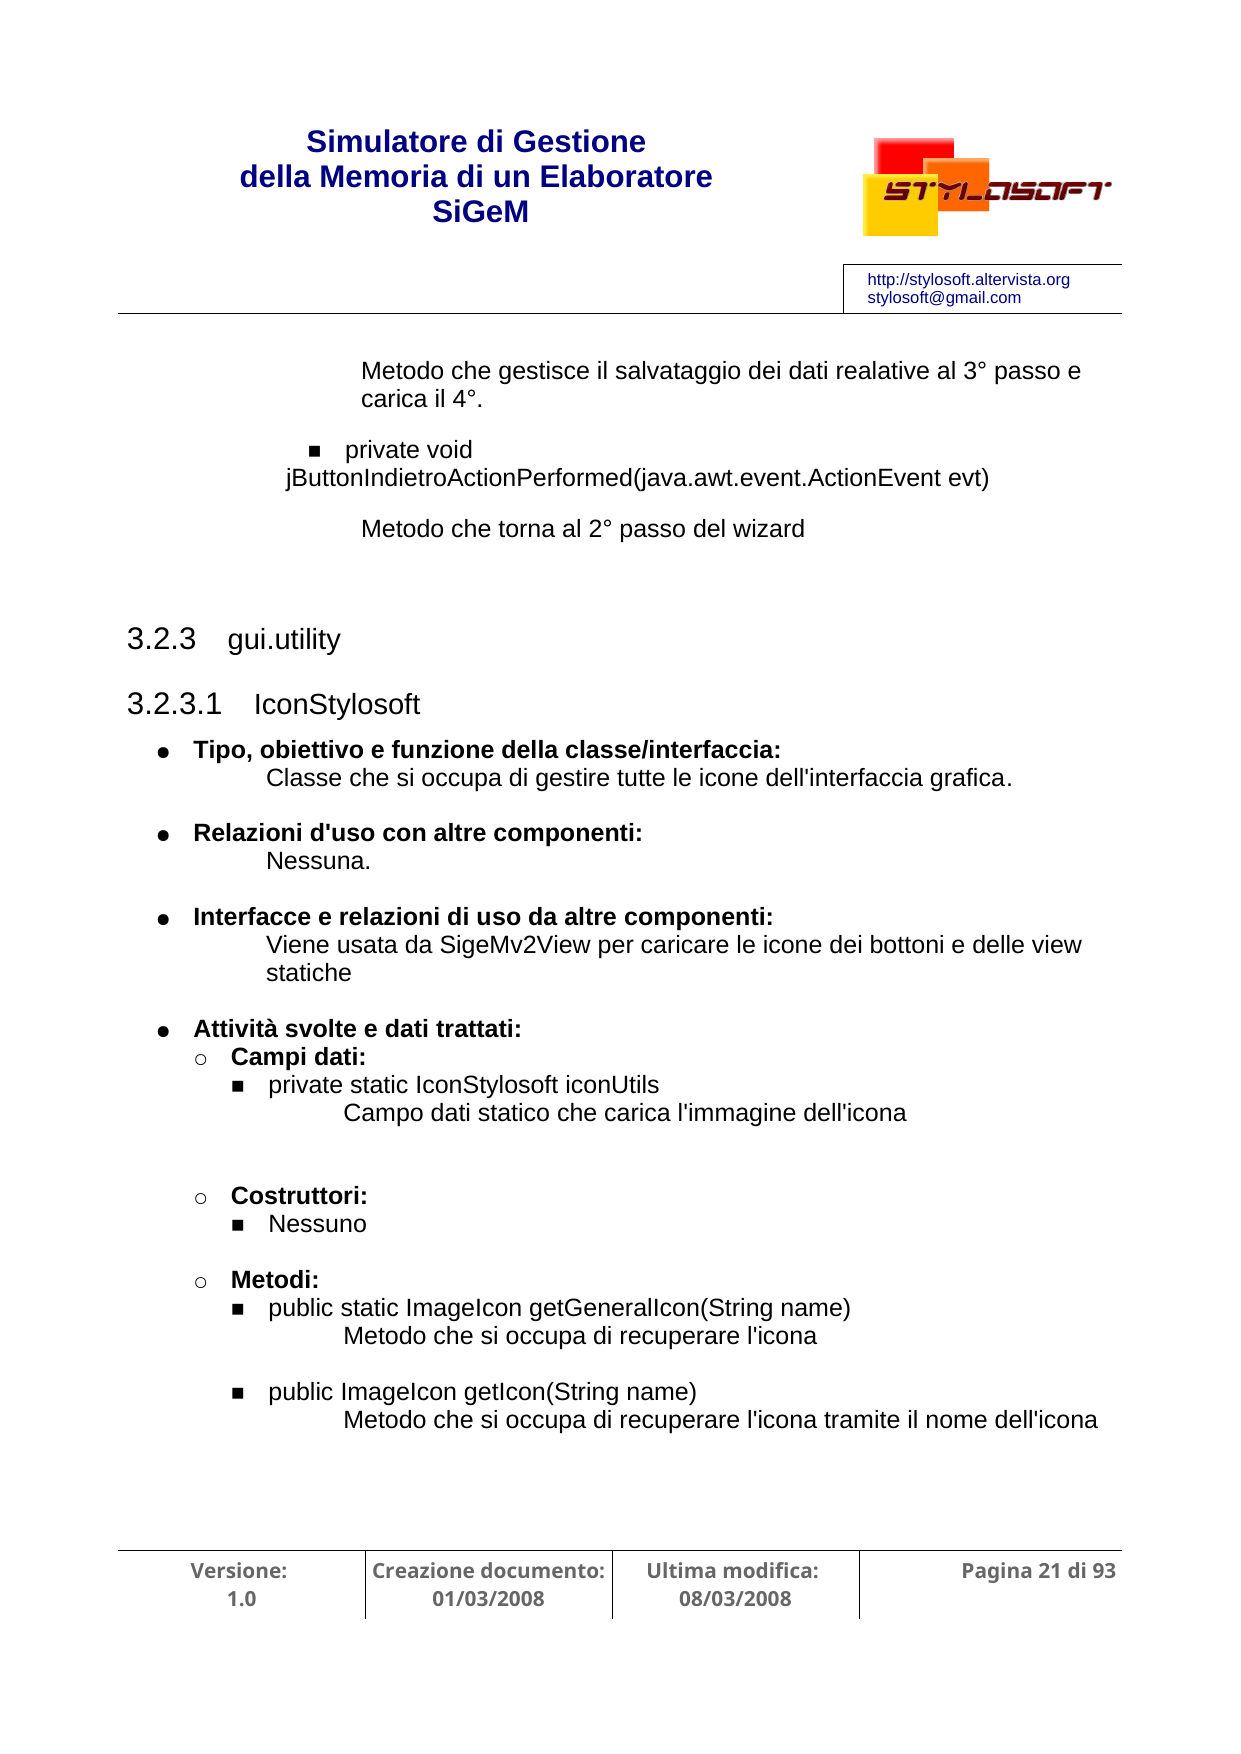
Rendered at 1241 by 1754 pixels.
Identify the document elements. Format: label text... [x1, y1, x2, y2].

list Metodo che si occupa di recuperare l'icona tramite il nome dell'icona [306, 1405, 1122, 1433]
list Interfacce e relazioni di uso da altre componenti: [156, 903, 1122, 931]
list public static ImageIcon getGeneralIcon(String name) [231, 1294, 1122, 1322]
list Nessuno [231, 1210, 1122, 1238]
subtitle gui.utility [118, 621, 1122, 656]
list Attività svolte e dati trattati: [156, 1014, 1122, 1042]
list Metodi: [193, 1266, 1122, 1294]
list private static IconStylosoft iconUtils [231, 1070, 1122, 1098]
picture [848, 123, 1117, 247]
list Costruttori: [193, 1182, 1122, 1210]
list Classe che si occupa di gestire tutte le icone dell'interfaccia grafica. [156, 763, 1122, 791]
list public ImageIcon getIcon(String name) [231, 1377, 1122, 1405]
subtitle IconStylosoft [118, 686, 1122, 721]
list private void jButtonIndietroActionPerformed(java.awt.event.ActionEvent evt) [248, 436, 1104, 492]
list Campi dati: [193, 1042, 1122, 1070]
list Campo dati statico che carica l'immagine dell'icona [306, 1098, 1122, 1126]
list Metodo che si occupa di recuperare l'icona [306, 1322, 1122, 1349]
list Metodo che gestisce il salvataggio dei dati realative al 3° passo e carica il 4°. [323, 357, 1104, 412]
list Tipo, obiettivo e funzione della classe/interfaccia: [156, 735, 1122, 763]
list Viene usata da SigeMv2View per caricare le icone dei bottoni e delle view statiche [156, 931, 1122, 987]
list Metodo che torna al 2° passo del wizard [323, 515, 1104, 543]
list Relazioni d'uso con altre componenti: [156, 819, 1122, 847]
list Nessuna. [156, 847, 1122, 875]
